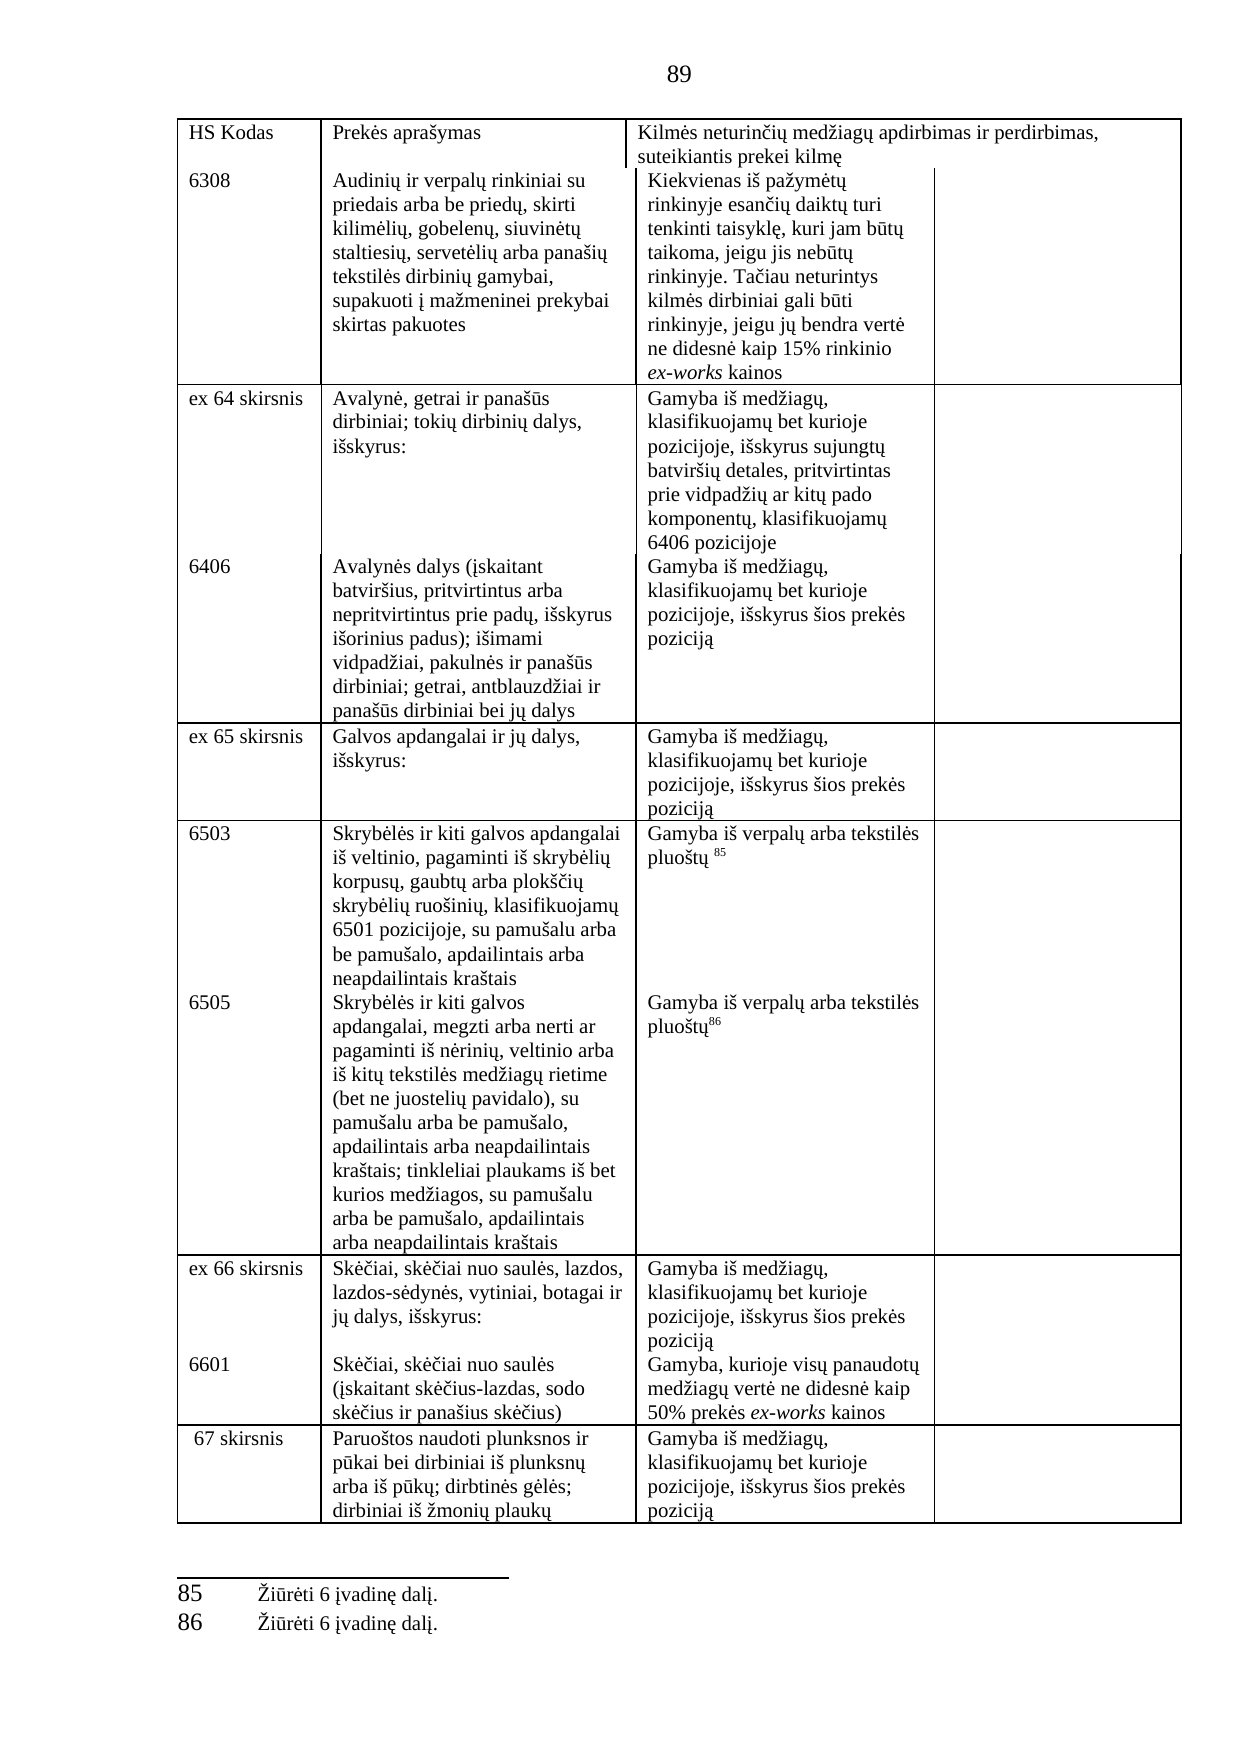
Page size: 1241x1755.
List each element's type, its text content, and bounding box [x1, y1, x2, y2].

table_cell [935, 554, 1180, 722]
table_cell ex 65 skirsnis [178, 724, 320, 820]
table_cell Skėčiai, skėčiai nuo saulės (įskaitant skėčius-lazdas, sodo skėčius ir panašius skėčius) [322, 1352, 635, 1424]
table_cell 6505 [178, 990, 320, 1254]
table_cell [935, 821, 1180, 989]
table_cell Skrybėlės ir kiti galvos apdangalai iš veltinio, pagaminti iš skrybėlių korpusų, gaubtų arba plokščių skrybėlių ruošinių, klasifikuojamų 6501 pozicijoje, su pamušalu arba be pamušalo, apdailintais arba neapdailintais kraštais [322, 821, 635, 989]
table_cell Gamyba iš medžiagų, klasifikuojamų bet kurioje pozicijoje, išskyrus šios prekės poziciją [637, 1426, 934, 1522]
table_header Prekės aprašymas [322, 120, 625, 168]
table_cell Gamyba iš medžiagų, klasifikuojamų bet kurioje pozicijoje, išskyrus šios prekės poziciją [637, 724, 934, 820]
table_cell [935, 1256, 1180, 1352]
table_cell 67 skirsnis [178, 1426, 320, 1522]
table_cell Skrybėlės ir kiti galvos apdangalai, megzti arba nerti ar pagaminti iš nėrinių, veltinio arba iš kitų tekstilės medžiagų rietime (bet ne juostelių pavidalo), su pamušalu arba be pamušalo, apdailintais arba neapdailintais kraštais; tinkleliai plaukams iš bet kurios medžiagos, su pamušalu arba be pamušalo, apdailintais arba neapdailintais kraštais [322, 990, 635, 1254]
table_cell [935, 168, 1180, 384]
table_cell Galvos apdangalai ir jų dalys, išskyrus: [322, 724, 635, 820]
table_cell ex 66 skirsnis [178, 1256, 320, 1352]
table_header HS Kodas [178, 120, 320, 168]
table_cell Paruoštos naudoti plunksnos ir pūkai bei dirbiniai iš plunksnų arba iš pūkų; dirbtinės gėlės; dirbiniai iš žmonių plaukų [322, 1426, 635, 1522]
table_cell Gamyba iš verpalų arba tekstilės pluoštų [637, 990, 934, 1254]
table_cell 6406 [178, 554, 320, 722]
table_cell 6601 [178, 1352, 320, 1424]
table_cell Gamyba iš medžiagų, klasifikuojamų bet kurioje pozicijoje, išskyrus šios prekės poziciją [637, 554, 934, 722]
table_cell [935, 385, 1181, 554]
table_cell Skėčiai, skėčiai nuo saulės, lazdos, lazdos-sėdynės, vytiniai, botagai ir jų dalys, išskyrus: [322, 1256, 635, 1352]
table_cell Avalynė, getrai ir panašūs dirbiniai; tokių dirbinių dalys, išskyrus: [322, 385, 636, 554]
table_cell [935, 1352, 1180, 1424]
table_cell Avalynės dalys (įskaitant batviršius, pritvirtintus arba nepritvirtintus prie padų, išskyrus išorinius padus); išimami vidpadžiai, pakulnės ir panašūs dirbiniai; getrai, antblauzdžiai ir panašūs dirbiniai bei jų dalys [322, 554, 635, 722]
table_cell [935, 1426, 1180, 1522]
table_cell Kiekvienas iš pažymėtų rinkinyje esančių daiktų turi tenkinti taisyklę, kuri jam būtų taikoma, jeigu jis nebūtų rinkinyje. Tačiau neturintys kilmės dirbiniai gali būti rinkinyje, jeigu jų bendra vertė ne didesnė kaip 15% rinkinio ex-works kainos [637, 168, 934, 384]
table_cell Gamyba, kurioje visų panaudotų medžiagų vertė ne didesnė kaip 50% prekės ex-works kainos [637, 1352, 934, 1424]
table_cell 6503 [178, 821, 320, 989]
table_cell Gamyba iš verpalų arba tekstilės pluoštų [637, 821, 934, 989]
table_cell [935, 990, 1180, 1254]
table_cell 6308 [178, 168, 320, 384]
table_cell ex 64 skirsnis [178, 385, 321, 554]
table_cell Gamyba iš medžiagų, klasifikuojamų bet kurioje pozicijoje, išskyrus šios prekės poziciją [637, 1256, 934, 1352]
table_cell Audinių ir verpalų rinkiniai su priedais arba be priedų, skirti kilimėlių, gobelenų, siuvinėtų staltiesių, servetėlių arba panašių tekstilės dirbinių gamybai, supakuoti į mažmeninei prekybai skirtas pakuotes [322, 168, 635, 384]
table_cell Gamyba iš medžiagų, klasifikuojamų bet kurioje pozicijoje, išskyrus sujungtų batviršių detales, pritvirtintas prie vidpadžių ar kitų pado komponentų, klasifikuojamų 6406 pozicijoje [637, 385, 934, 554]
table_header Kilmės neturinčių medžiagų apdirbimas ir perdirbimas, suteikiantis prekei kilmę [627, 120, 1180, 168]
table_cell [935, 724, 1180, 820]
